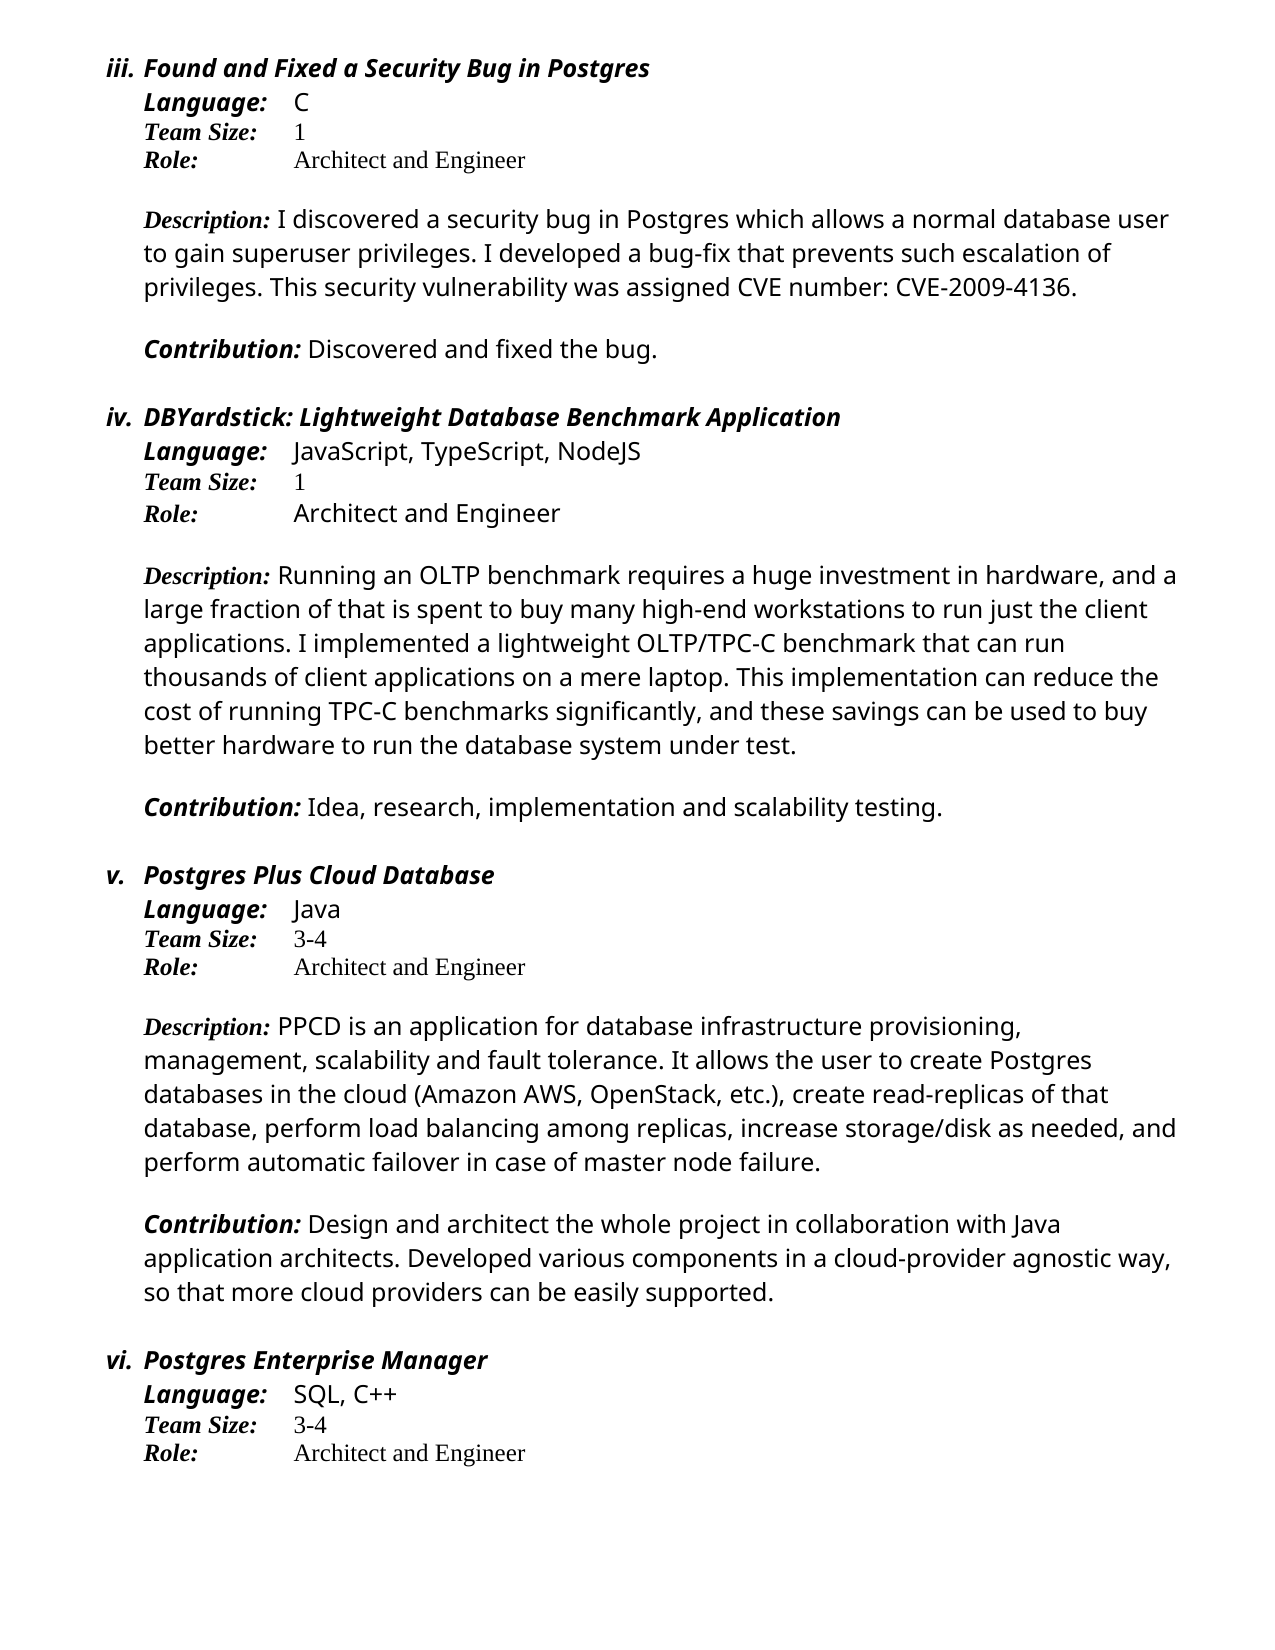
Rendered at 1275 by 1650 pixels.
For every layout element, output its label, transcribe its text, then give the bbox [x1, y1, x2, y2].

list Contribution: Design and architect the whole project in collaboration with Java application architects. Developed various components in a cloud-provider agnostic way, so that more cloud providers can be easily supported. [106, 1207, 1193, 1309]
list Found and Fixed a Security Bug in Postgres [106, 50, 1193, 84]
list Team Size: 3-4 [106, 926, 1193, 953]
list Role: Architect and Engineer [106, 146, 1193, 174]
list Postgres Enterprise Manager [106, 1343, 1193, 1377]
list Team Size: 1 [106, 468, 1193, 496]
list Postgres Plus Cloud Database [106, 857, 1193, 892]
list Contribution: Idea, research, implementation and scalability testing. [106, 789, 1193, 823]
list Language: C [106, 84, 1193, 118]
list Description: Running an OLTP benchmark requires a huge investment in hardware, and a large fraction of that is spent to buy many high-end workstations to run just the client applications. I implemented a lightweight OLTP/TPC-C benchmark that can run thousands of client applications on a mere laptop. This implementation can reduce the cost of running TPC-C benchmarks significantly, and these savings can be used to buy better hardware to run the database system under test. [106, 557, 1193, 762]
list DBYardstick: Lightweight Database Benchmark Application [106, 400, 1193, 434]
list Team Size: 1 [106, 118, 1193, 146]
list Contribution: Discovered and fixed the bug. [106, 332, 1193, 366]
list Language: SQL, C++ [106, 1377, 1193, 1411]
list Team Size: 3-4 [106, 1411, 1193, 1439]
list Language: Java [106, 892, 1193, 926]
list Description: I discovered a security bug in Postgres which allows a normal database user to gain superuser privileges. I developed a bug-fix that prevents such escalation of privileges. This security vulnerability was assigned CVE number: CVE-2009-4136. [106, 202, 1193, 304]
list Language: JavaScript, TypeScript, NodeJS [106, 434, 1193, 468]
list Description: PPCD is an application for database infrastructure provisioning, management, scalability and fault tolerance. It allows the user to create Postgres databases in the cloud (Amazon AWS, OpenStack, etc.), create read-replicas of that database, perform load balancing among replicas, increase storage/disk as needed, and perform automatic failover in case of master node failure. [106, 1009, 1193, 1179]
list Role: Architect and Engineer [106, 953, 1193, 981]
list Role: Architect and Engineer [106, 496, 1193, 529]
list Role: Architect and Engineer [106, 1439, 1193, 1467]
